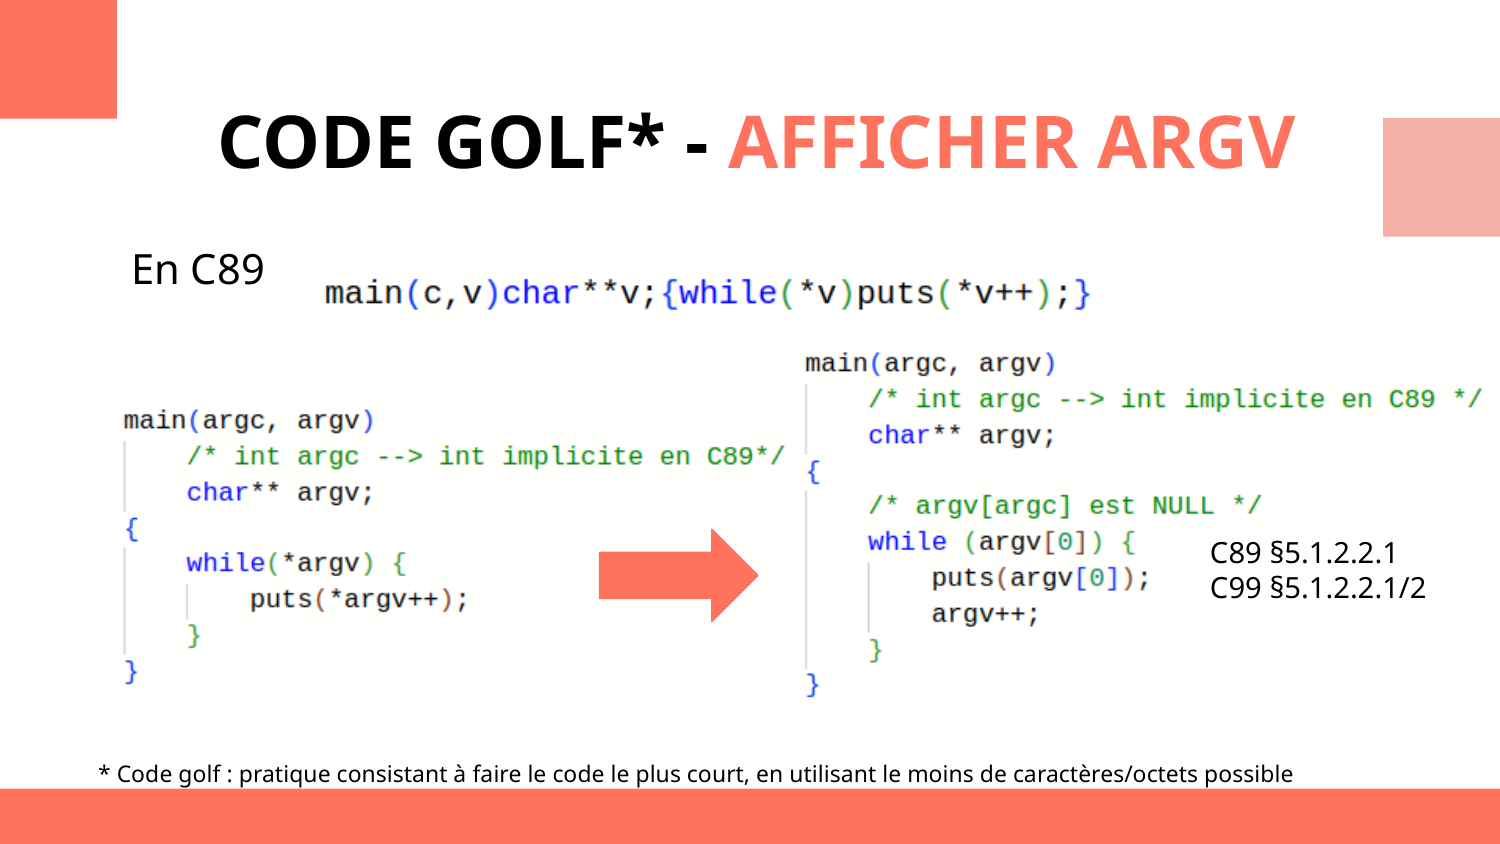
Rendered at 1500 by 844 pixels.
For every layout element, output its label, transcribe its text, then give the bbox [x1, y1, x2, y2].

text_box [599, 529, 758, 622]
text_box * Code golf : pratique consistant à faire le code le plus court, en utilisant le moins de caractères/octets possible [83, 744, 1464, 789]
picture [116, 402, 793, 689]
text_box En C89 [116, 227, 307, 301]
title CODE GOLF* - AFFICHER ARGV [105, 102, 1410, 177]
text_box C89 §5.1.2.2.1 C99 §5.1.2.2.1/2 [1194, 519, 1464, 612]
picture [314, 273, 1097, 318]
picture [796, 348, 1500, 713]
